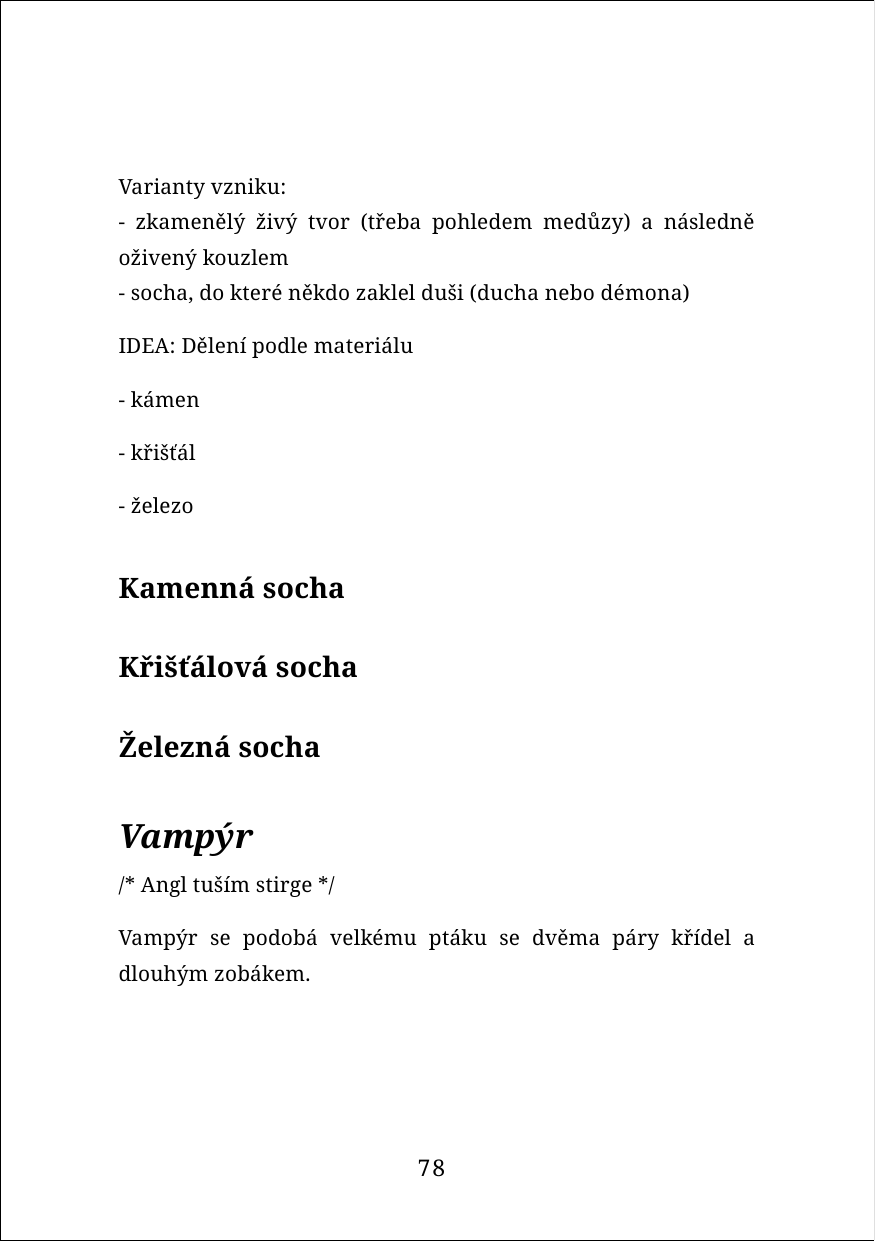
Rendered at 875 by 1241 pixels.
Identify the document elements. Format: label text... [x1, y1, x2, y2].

subtitle Kamenná socha [118, 568, 756, 606]
text - kámen [118, 385, 756, 413]
text - křišťál [118, 438, 756, 466]
text /* Angl tuším stirge */ [118, 870, 756, 899]
subtitle Vampýr [118, 813, 756, 858]
text Vampýr se podobá velkému ptáku se dvěma páry křídel a dlouhým zobákem. [118, 923, 756, 987]
text IDEA: Dělení podle materiálu [118, 332, 756, 360]
subtitle Křišťálová socha [118, 648, 756, 686]
subtitle Železná socha [118, 727, 756, 766]
text - železo [118, 491, 756, 520]
text Varianty vzniku: - zkamenělý živý tvor (třeba pohledem medůzy) a následně oživený kouzlem - socha, do které někdo zaklel duši (ducha nebo démona) [118, 172, 756, 307]
